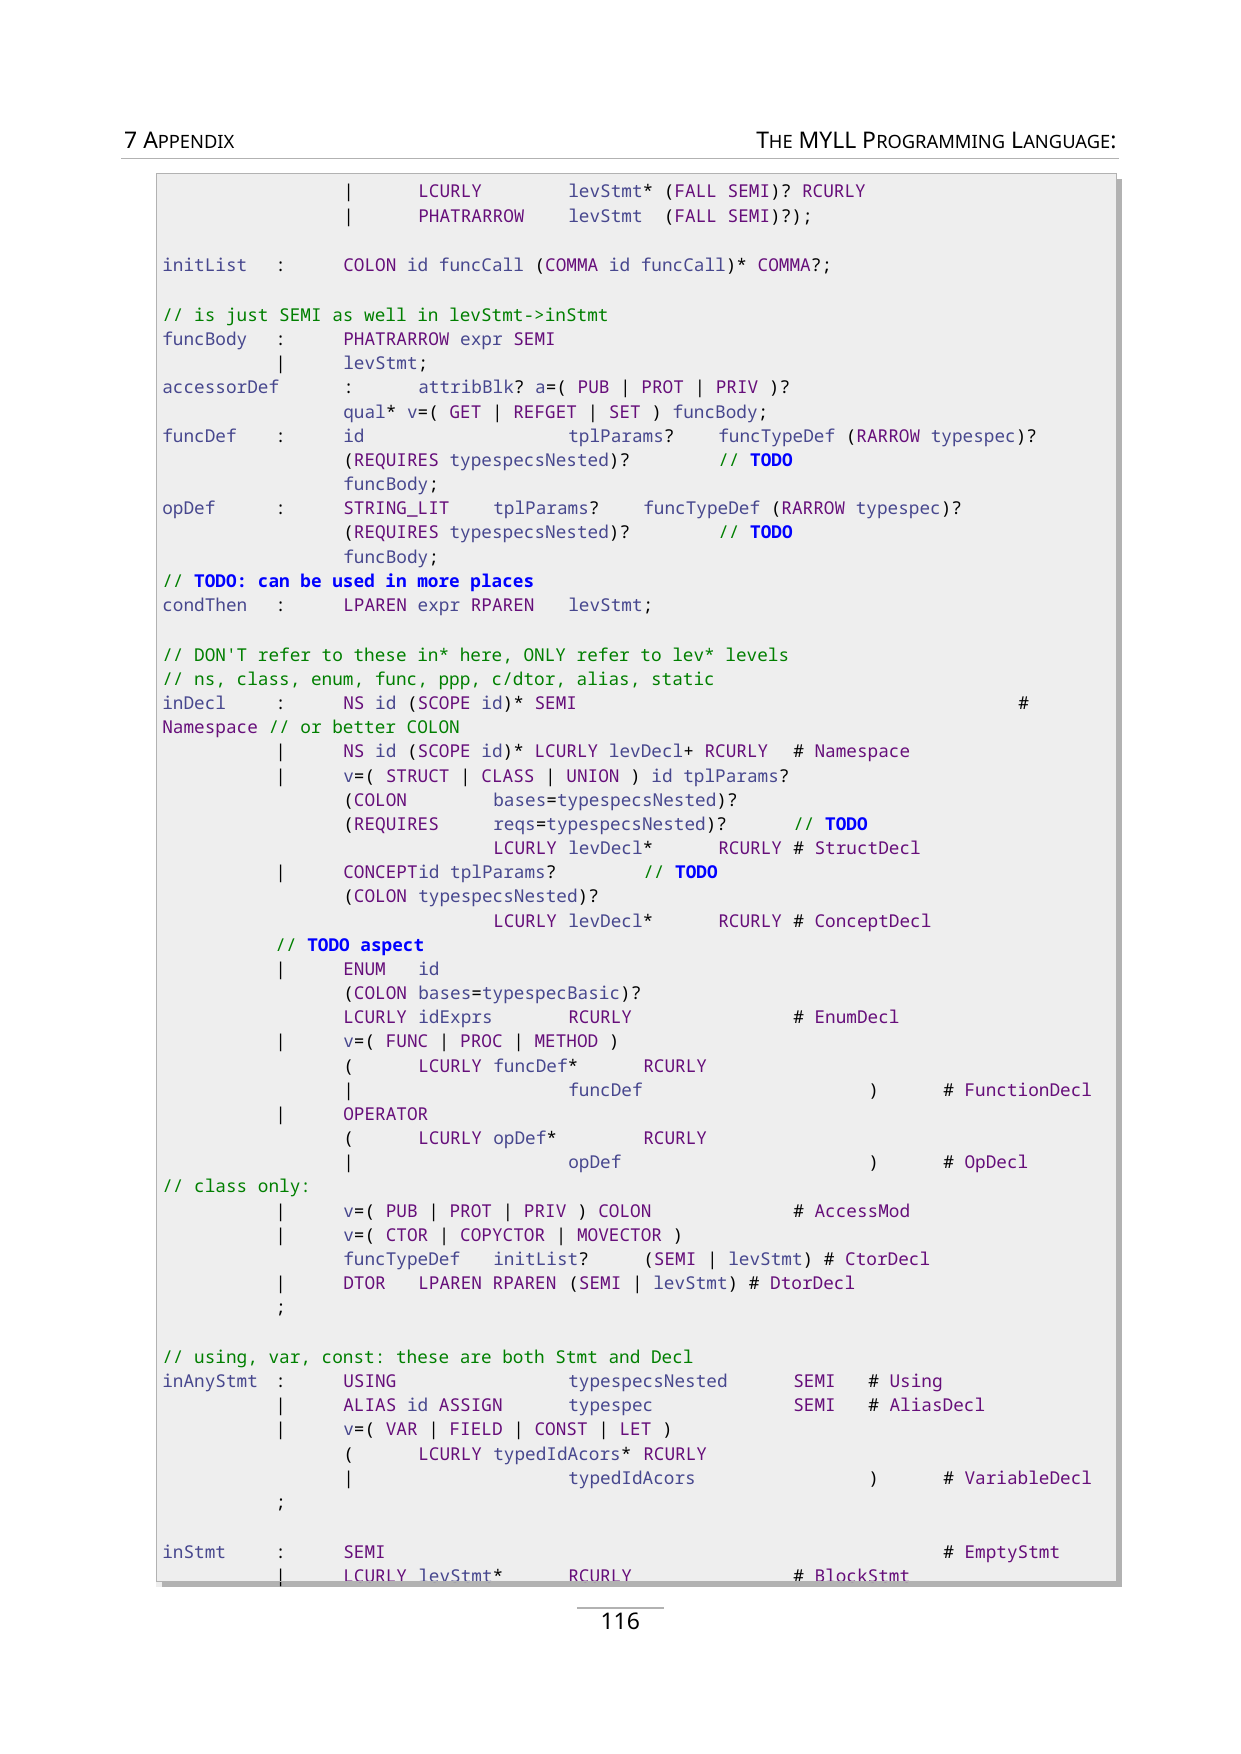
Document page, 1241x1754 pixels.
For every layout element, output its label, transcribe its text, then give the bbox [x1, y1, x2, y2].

text | LCURLY levStmt* (FALL SEMI)? RCURLY | PHATRARROW levStmt (FALL SEMI)?); initList : COLON id funcCall (COMMA id funcCall)* COMMA?; // is just SEMI as well in levStmt->inStmt funcBody : PHATRARROW expr SEMI | levStmt; accessorDef : attribBlk? a=( PUB | PROT | PRIV )? qual* v=( GET | REFGET | SET ) funcBody; funcDef : id tplParams? funcTypeDef (RARROW typespec)? (REQUIRES typespecsNested)? // TODO funcBody; opDef : STRING_LIT tplParams? funcTypeDef (RARROW typespec)? (REQUIRES typespecsNested)? // TODO funcBody; // TODO: can be used in more places condThen : LPAREN expr RPAREN levStmt; // DON'T refer to these in* here, ONLY refer to lev* levels // ns, class, enum, func, ppp, c/dtor, alias, static inDecl : NS id (SCOPE id)* SEMI # Namespace // or better COLON | NS id (SCOPE id)* LCURLY levDecl+ RCURLY # Namespace | v=( STRUCT | CLASS | UNION ) id tplParams? (COLON bases=typespecsNested)? (REQUIRES reqs=typespecsNested)? // TODO LCURLY levDecl* RCURLY # StructDecl | CONCEPT id tplParams? // TODO (COLON typespecsNested)? LCURLY levDecl* RCURLY # ConceptDecl // TODO aspect | ENUM id (COLON bases=typespecBasic)? LCURLY idExprs RCURLY # EnumDecl | v=( FUNC | PROC | METHOD ) ( LCURLY funcDef* RCURLY | funcDef ) # FunctionDecl | OPERATOR ( LCURLY opDef* RCURLY | opDef ) # OpDecl // class only: | v=( PUB | PROT | PRIV ) COLON # AccessMod | v=( CTOR | COPYCTOR | MOVECTOR ) funcTypeDef initList? (SEMI | levStmt) # CtorDecl | DTOR LPAREN RPAREN (SEMI | levStmt) # DtorDecl ; // using, var, const: these are both Stmt and Decl inAnyStmt : USING typespecsNested SEMI # Using | ALIAS id ASSIGN typespec SEMI # AliasDecl | v=( VAR | FIELD | CONST | LET ) ( LCURLY typedIdAcors* RCURLY | typedIdAcors ) # VariableDecl ; inStmt : SEMI # EmptyStmt | LCURLY levStmt* RCURLY # BlockStmt [157, 174, 1116, 1581]
